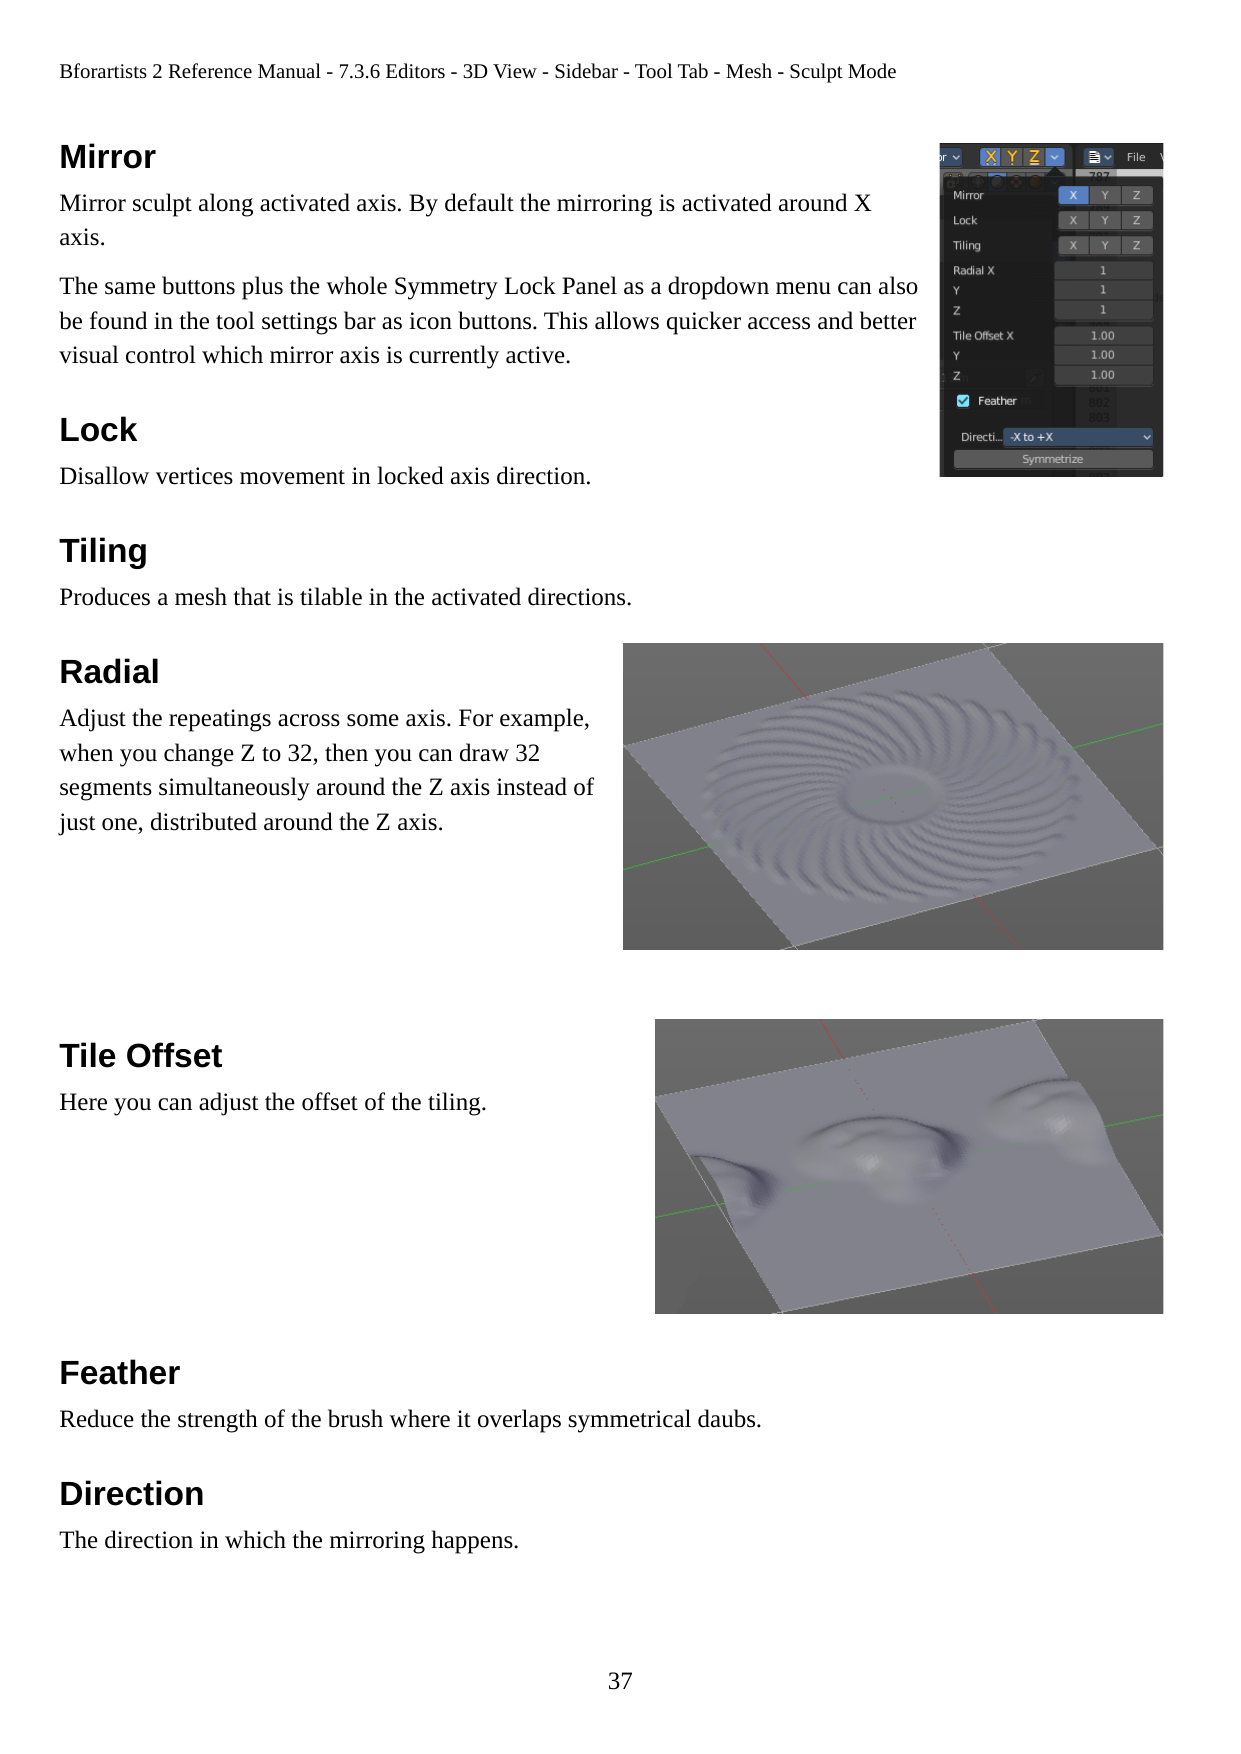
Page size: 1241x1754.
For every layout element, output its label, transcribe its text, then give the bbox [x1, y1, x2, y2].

text Disallow vertices movement in locked axis direction. [59, 461, 1181, 490]
subtitle [1164, 652, 1181, 691]
picture [623, 643, 1164, 950]
text Mirror sculpt along activated axis. By default the mirroring is activated around X axis. [59, 188, 939, 251]
subtitle [1164, 1036, 1181, 1074]
subtitle Lock [59, 410, 939, 449]
subtitle Feather [59, 1353, 1181, 1392]
text Here you can adjust the offset of the tiling. [59, 1087, 655, 1116]
subtitle Tiling [59, 531, 1181, 570]
text Adjust the repeatings across some axis. For example, when you change Z to 32, then you can draw 32 segments simultaneously around the Z axis instead of just one, distributed around the Z axis. [59, 703, 623, 836]
text Reduce the strength of the brush where it overlaps symmetrical daubs. [59, 1404, 1181, 1433]
subtitle [1164, 410, 1181, 449]
subtitle Direction [59, 1474, 1181, 1513]
text Produces a mesh that is tilable in the activated directions. [59, 582, 1181, 611]
text The same buttons plus the whole Symmetry Lock Panel as a dropdown menu can also be found in the tool settings bar as icon buttons. This allows quicker access and better visual control which mirror axis is currently active. [59, 271, 939, 369]
picture [939, 143, 1164, 477]
text The direction in which the mirroring happens. [59, 1525, 1181, 1554]
subtitle Radial [59, 652, 623, 691]
picture [655, 1019, 1164, 1314]
subtitle Tile Offset [59, 1036, 655, 1074]
subtitle Mirror [59, 137, 1181, 175]
